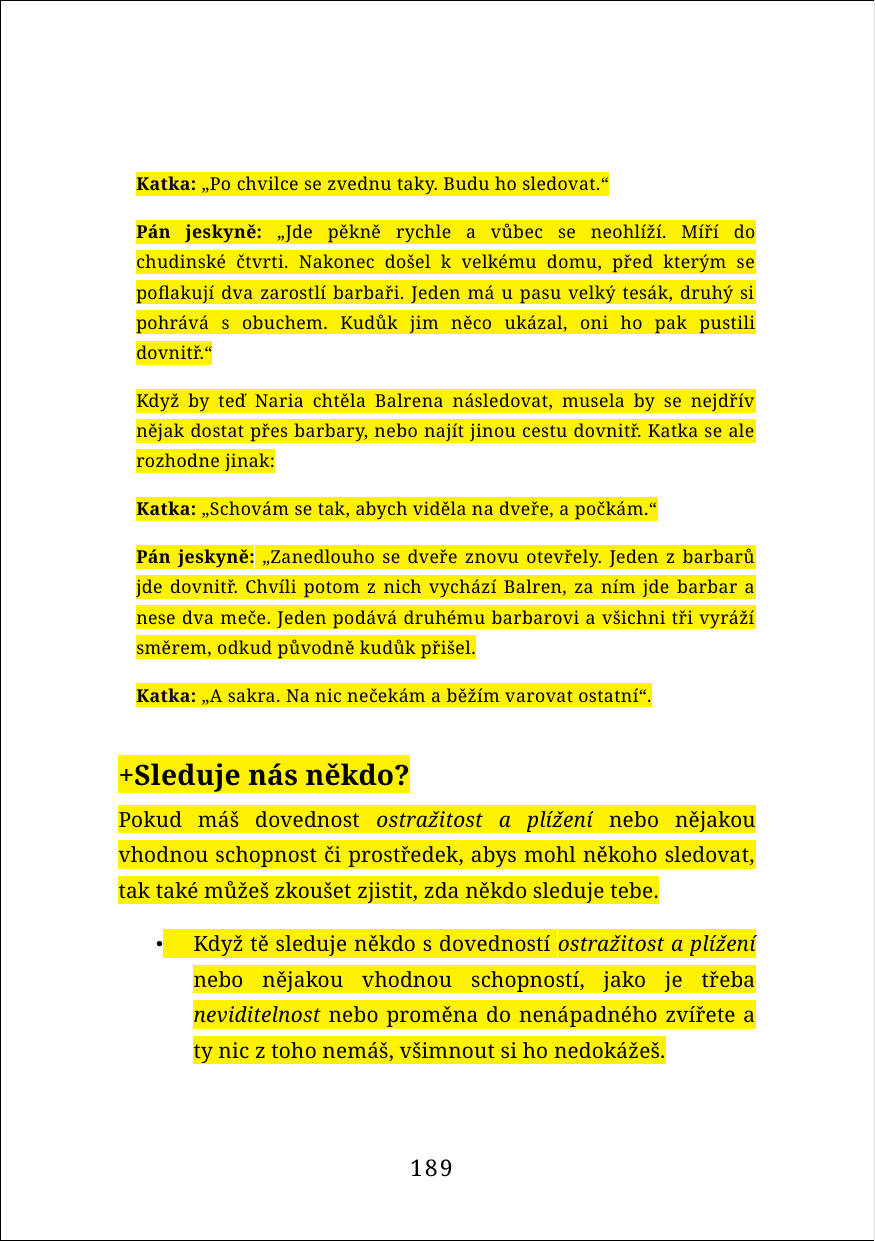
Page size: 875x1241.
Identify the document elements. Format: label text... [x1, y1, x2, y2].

text Pokud máš dovednost ostražitost a plížení nebo nějakou vhodnou schopnost či prostředek, abys mohl někoho sledovat, tak také můžeš zkoušet zjistit, zda někdo sleduje tebe. [118, 805, 756, 904]
list Když tě sleduje někdo s dovedností ostražitost a plížení nebo nějakou vhodnou schopností, jako je třeba neviditelnost nebo proměna do nenápadného zvířete a ty nic z toho nemáš, všimnout si ho nedokážeš. [156, 929, 756, 1064]
text Pán jeskyně: „Jde pěkně rychle a vůbec se neohlíží. Míří do chudinské čtvrti. Nakonec došel k velkému domu, před kterým se poflakují dva zarostlí barbaři. Jeden má u pasu velký tesák, druhý si pohrává s obuchem. Kudůk jim něco ukázal, oni ho pak pustili dovnitř.“ [136, 220, 756, 365]
text Katka: „A sakra. Na nic nečekám a běžím varovat ostatní“. [136, 683, 756, 707]
text Pán jeskyně: „Zanedlouho se dveře znovu otevřely. Jeden z barbarů jde dovnitř. Chvíli potom z nich vychází Balren, za ním jde barbar a nese dva meče. Jeden podává druhému barbarovi a všichni tři vyráží směrem, odkud původně kudůk přišel. [136, 545, 756, 659]
text Katka: „Po chvilce se zvednu taky. Budu ho sledovat.“ [136, 172, 756, 196]
subtitle +Sleduje nás někdo? [118, 755, 756, 793]
text Když by teď Naria chtěla Balrena následovat, musela by se nejdřív nějak dostat přes barbary, nebo najít jinou cestu dovnitř. Katka se ale rozhodne jinak: [136, 388, 756, 473]
text Katka: „Schovám se tak, abych viděla na dveře, a počkám.“ [136, 497, 756, 521]
